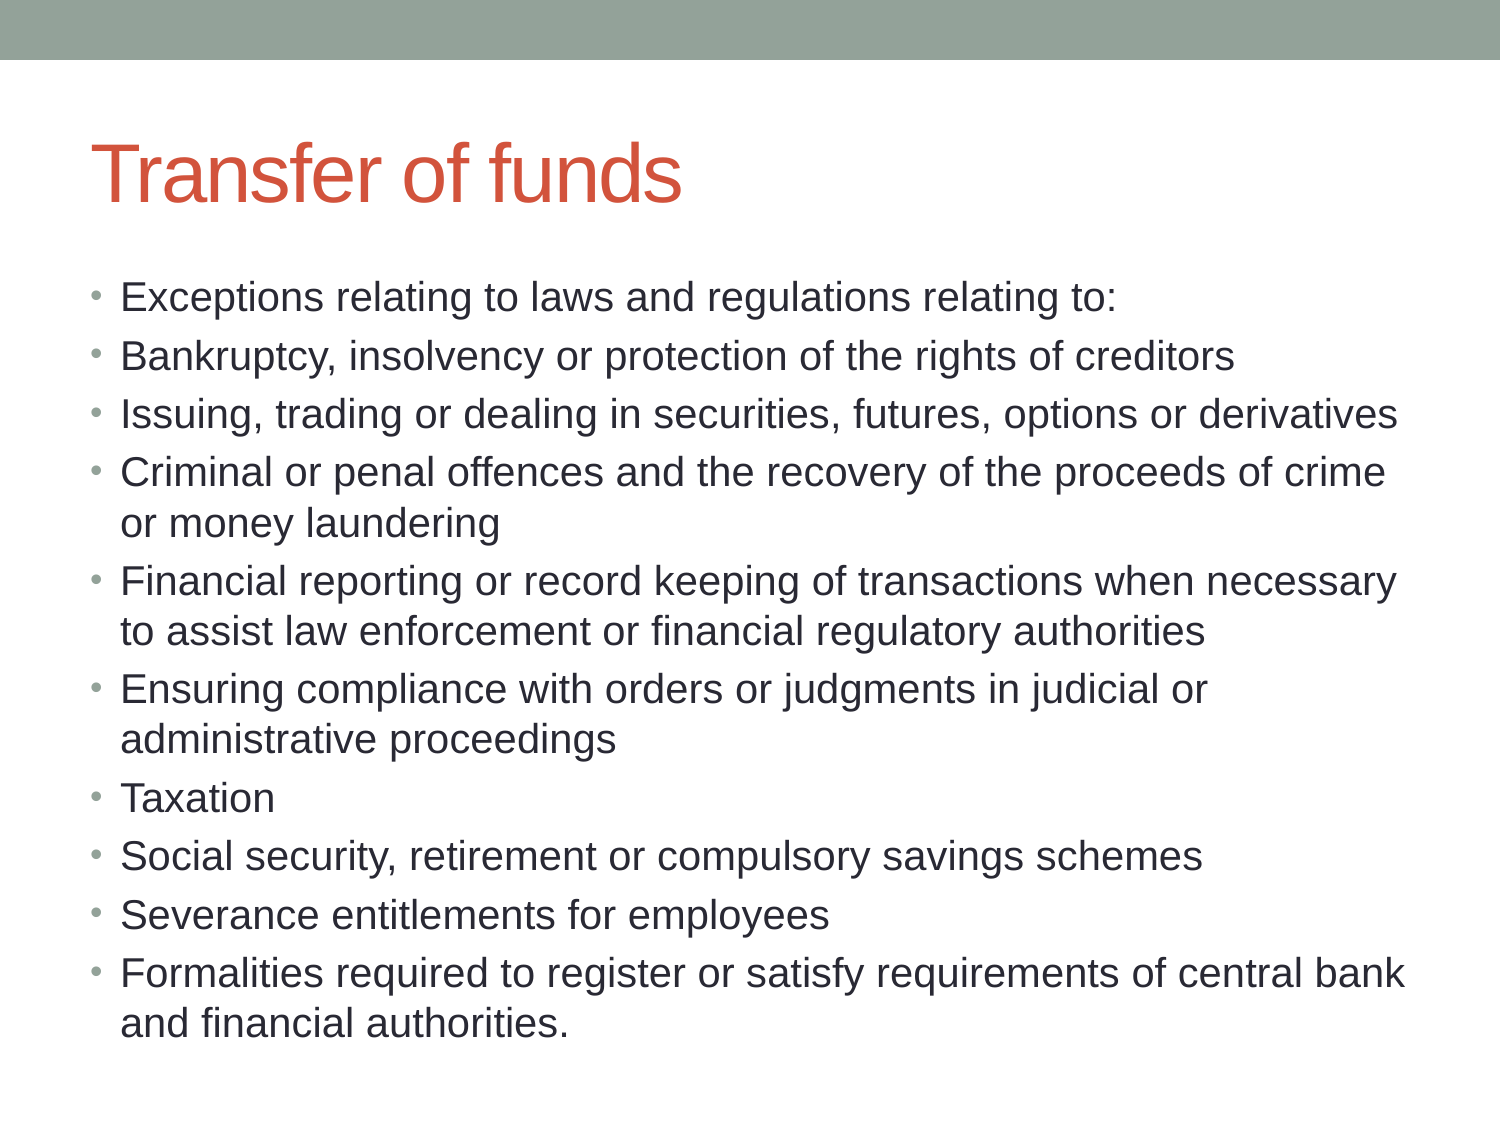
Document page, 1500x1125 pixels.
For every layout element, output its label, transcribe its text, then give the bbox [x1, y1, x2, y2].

title Transfer of funds [75, 87, 1425, 250]
list Exceptions relating to laws and regulations relating to: Bankruptcy, insolvency or protection of the rights of creditors Issuing, trading or dealing in securities, futures, options or derivatives Criminal or penal offences and the recovery of the proceeds of crime or money laundering Financial reporting or record keeping of transactions when necessary to assist law enforcement or financial regulatory authorities Ensuring compliance with orders or judgments in judicial or administrative proceedings Taxation Social security, retirement or compulsory savings schemes Severance entitlements for employees Formalities required to register or satisfy requirements of central bank and financial authorities. [75, 262, 1425, 1063]
